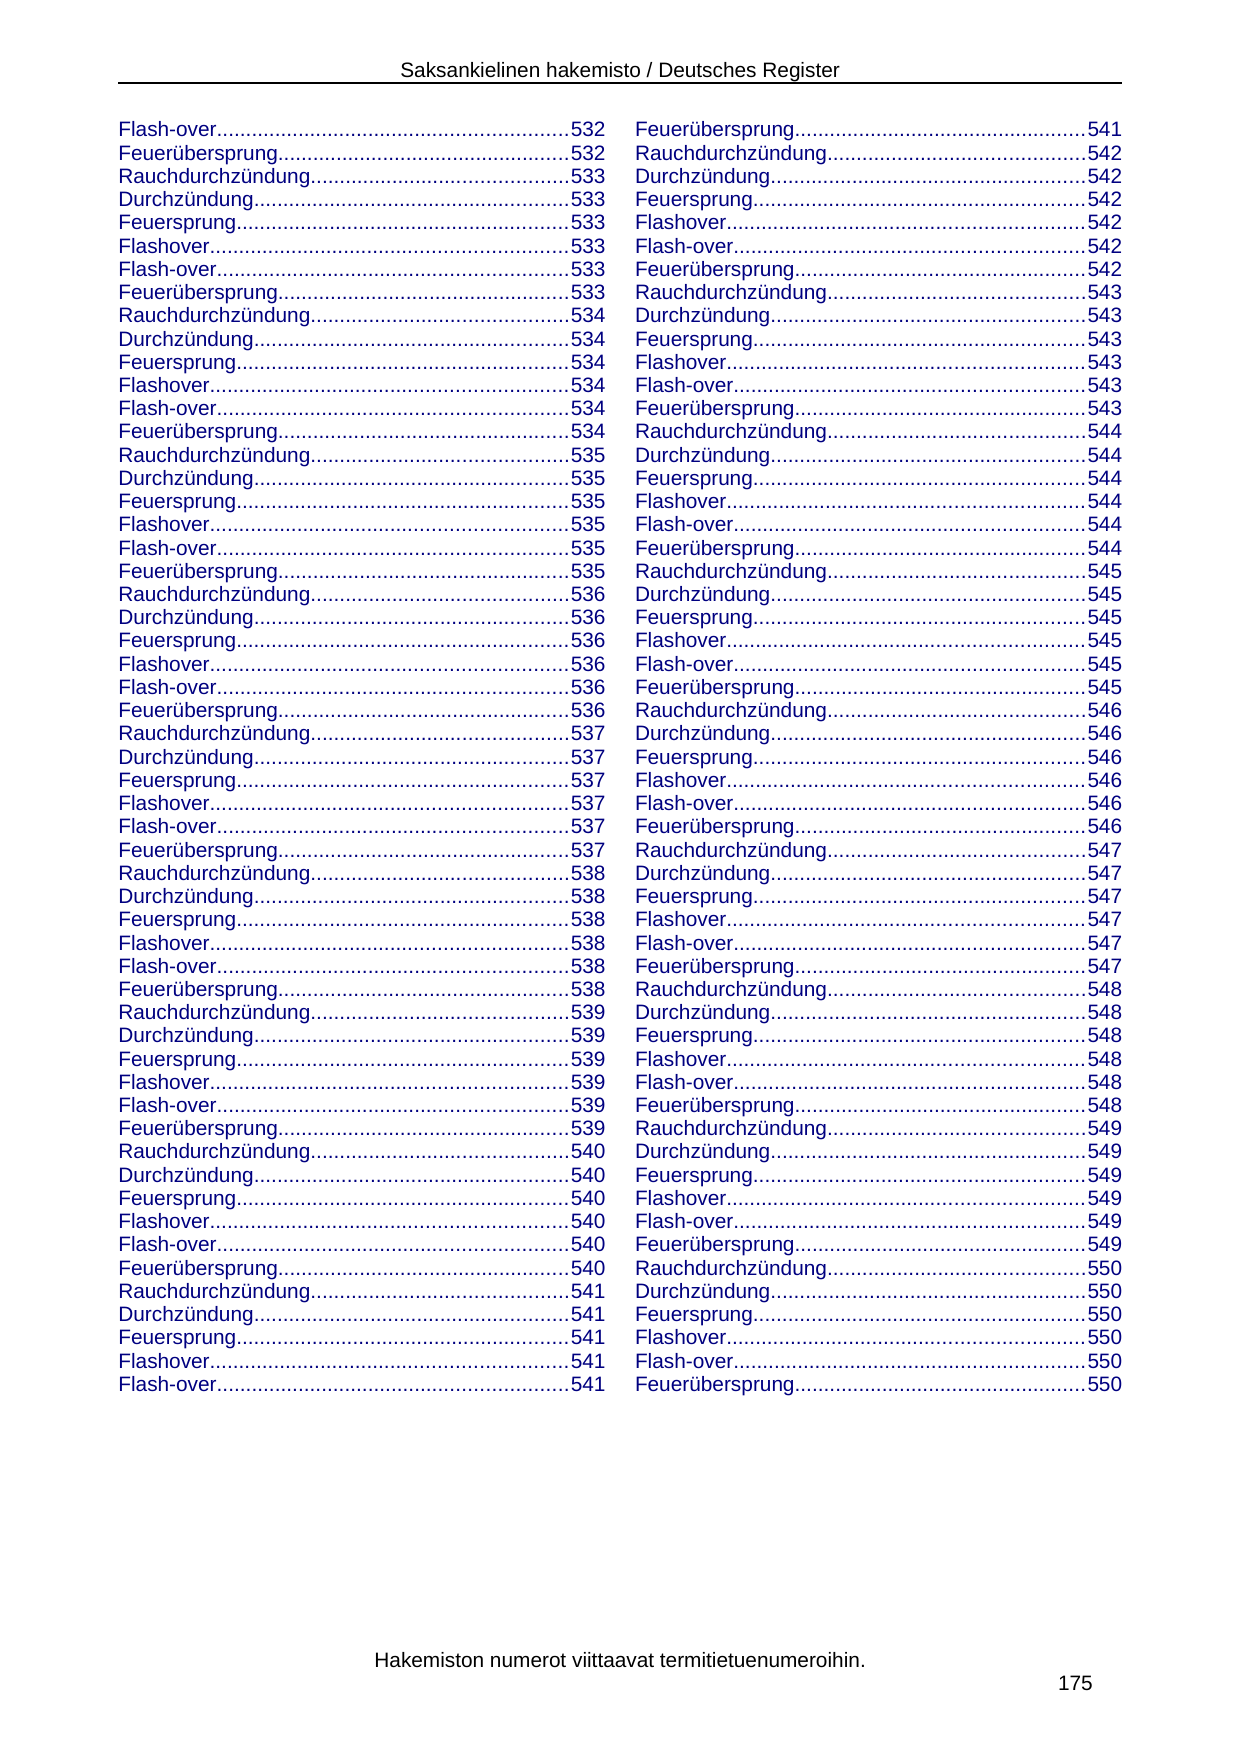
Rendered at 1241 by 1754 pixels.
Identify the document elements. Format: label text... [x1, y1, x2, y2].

text Rauchdurchzündung 533 [118, 164, 605, 188]
text Flashover 540 [118, 1210, 605, 1233]
text Feuerübersprung 547 [635, 954, 1122, 977]
text Durchzündung 541 [118, 1303, 605, 1326]
text Durchzündung 544 [635, 443, 1122, 466]
text Durchzündung 542 [635, 164, 1122, 188]
text Flashover 534 [118, 373, 605, 397]
text Flash-over 543 [635, 373, 1122, 397]
text Durchzündung 540 [118, 1163, 605, 1187]
text Flash-over 532 [118, 118, 605, 141]
text Feuersprung 539 [118, 1047, 605, 1070]
text Feuersprung 545 [635, 606, 1122, 629]
text Feuersprung 533 [118, 211, 605, 234]
text Flash-over 544 [635, 513, 1122, 536]
text Flashover 545 [635, 629, 1122, 652]
text Flash-over 541 [118, 1372, 605, 1396]
text Flashover 543 [635, 350, 1122, 373]
text Durchzündung 545 [635, 583, 1122, 606]
text Feuerübersprung 548 [635, 1094, 1122, 1117]
text Feuersprung 538 [118, 908, 605, 931]
text Feuerübersprung 549 [635, 1233, 1122, 1256]
text Rauchdurchzündung 549 [635, 1117, 1122, 1140]
text Flashover 550 [635, 1326, 1122, 1349]
text Rauchdurchzündung 547 [635, 838, 1122, 861]
text Flash-over 535 [118, 536, 605, 559]
text Flash-over 548 [635, 1070, 1122, 1094]
text Feuerübersprung 540 [118, 1256, 605, 1279]
text Flash-over 533 [118, 257, 605, 281]
text Feuersprung 535 [118, 490, 605, 513]
text Durchzündung 533 [118, 188, 605, 211]
text Flash-over 550 [635, 1349, 1122, 1372]
text Durchzündung 539 [118, 1024, 605, 1047]
text Feuersprung 537 [118, 768, 605, 792]
text Flash-over 538 [118, 954, 605, 977]
text Flash-over 539 [118, 1094, 605, 1117]
text Feuerübersprung 544 [635, 536, 1122, 559]
text Rauchdurchzündung 539 [118, 1001, 605, 1024]
text Flashover 538 [118, 931, 605, 954]
text Feuerübersprung 545 [635, 676, 1122, 699]
text Flashover 549 [635, 1187, 1122, 1210]
text Flashover 546 [635, 768, 1122, 792]
text Flashover 547 [635, 908, 1122, 931]
text Durchzündung 548 [635, 1001, 1122, 1024]
text Flash-over 542 [635, 234, 1122, 257]
text Flash-over 546 [635, 792, 1122, 815]
text Feuersprung 540 [118, 1187, 605, 1210]
text Flash-over 536 [118, 676, 605, 699]
text Feuersprung 536 [118, 629, 605, 652]
text Rauchdurchzündung 548 [635, 977, 1122, 1001]
text Feuersprung 547 [635, 884, 1122, 908]
text Durchzündung 546 [635, 722, 1122, 745]
text Rauchdurchzündung 538 [118, 861, 605, 884]
text Durchzündung 547 [635, 861, 1122, 884]
text Rauchdurchzündung 541 [118, 1279, 605, 1303]
text Rauchdurchzündung 535 [118, 443, 605, 466]
text Rauchdurchzündung 543 [635, 281, 1122, 304]
text Feuerübersprung 533 [118, 281, 605, 304]
text Feuerübersprung 532 [118, 141, 605, 164]
text Feuerübersprung 543 [635, 397, 1122, 420]
text Durchzündung 535 [118, 466, 605, 490]
text Flashover 542 [635, 211, 1122, 234]
text Flashover 533 [118, 234, 605, 257]
text Durchzündung 537 [118, 745, 605, 768]
text Feuersprung 548 [635, 1024, 1122, 1047]
text Flash-over 540 [118, 1233, 605, 1256]
text Durchzündung 549 [635, 1140, 1122, 1163]
text Durchzündung 538 [118, 884, 605, 908]
text Feuersprung 541 [118, 1326, 605, 1349]
text Feuerübersprung 550 [635, 1372, 1122, 1396]
text Feuerübersprung 546 [635, 815, 1122, 838]
text Flash-over 534 [118, 397, 605, 420]
text Feuersprung 534 [118, 350, 605, 373]
text Flashover 539 [118, 1070, 605, 1094]
text Durchzündung 550 [635, 1279, 1122, 1303]
text Flashover 536 [118, 652, 605, 676]
text Flashover 544 [635, 490, 1122, 513]
text Flash-over 549 [635, 1210, 1122, 1233]
text Rauchdurchzündung 534 [118, 304, 605, 327]
text Rauchdurchzündung 542 [635, 141, 1122, 164]
text Rauchdurchzündung 545 [635, 559, 1122, 583]
text Durchzündung 534 [118, 327, 605, 350]
text Rauchdurchzündung 550 [635, 1256, 1122, 1279]
text Feuerübersprung 534 [118, 420, 605, 443]
text Rauchdurchzündung 536 [118, 583, 605, 606]
text Flashover 548 [635, 1047, 1122, 1070]
text Feuersprung 549 [635, 1163, 1122, 1187]
text Rauchdurchzündung 540 [118, 1140, 605, 1163]
text Feuerübersprung 536 [118, 699, 605, 722]
text Flashover 537 [118, 792, 605, 815]
text Rauchdurchzündung 546 [635, 699, 1122, 722]
text Flash-over 545 [635, 652, 1122, 676]
text Feuerübersprung 537 [118, 838, 605, 861]
text Rauchdurchzündung 544 [635, 420, 1122, 443]
text Feuersprung 542 [635, 188, 1122, 211]
text Flash-over 537 [118, 815, 605, 838]
text Feuerübersprung 535 [118, 559, 605, 583]
text Feuersprung 544 [635, 466, 1122, 490]
text Flashover 535 [118, 513, 605, 536]
text Feuerübersprung 541 [635, 118, 1122, 141]
text Feuersprung 546 [635, 745, 1122, 768]
text Feuerübersprung 539 [118, 1117, 605, 1140]
text Durchzündung 543 [635, 304, 1122, 327]
text Flash-over 547 [635, 931, 1122, 954]
text Feuerübersprung 542 [635, 257, 1122, 281]
text Feuersprung 550 [635, 1303, 1122, 1326]
text Rauchdurchzündung 537 [118, 722, 605, 745]
text Feuersprung 543 [635, 327, 1122, 350]
text Feuerübersprung 538 [118, 977, 605, 1001]
text Flashover 541 [118, 1349, 605, 1372]
text Durchzündung 536 [118, 606, 605, 629]
